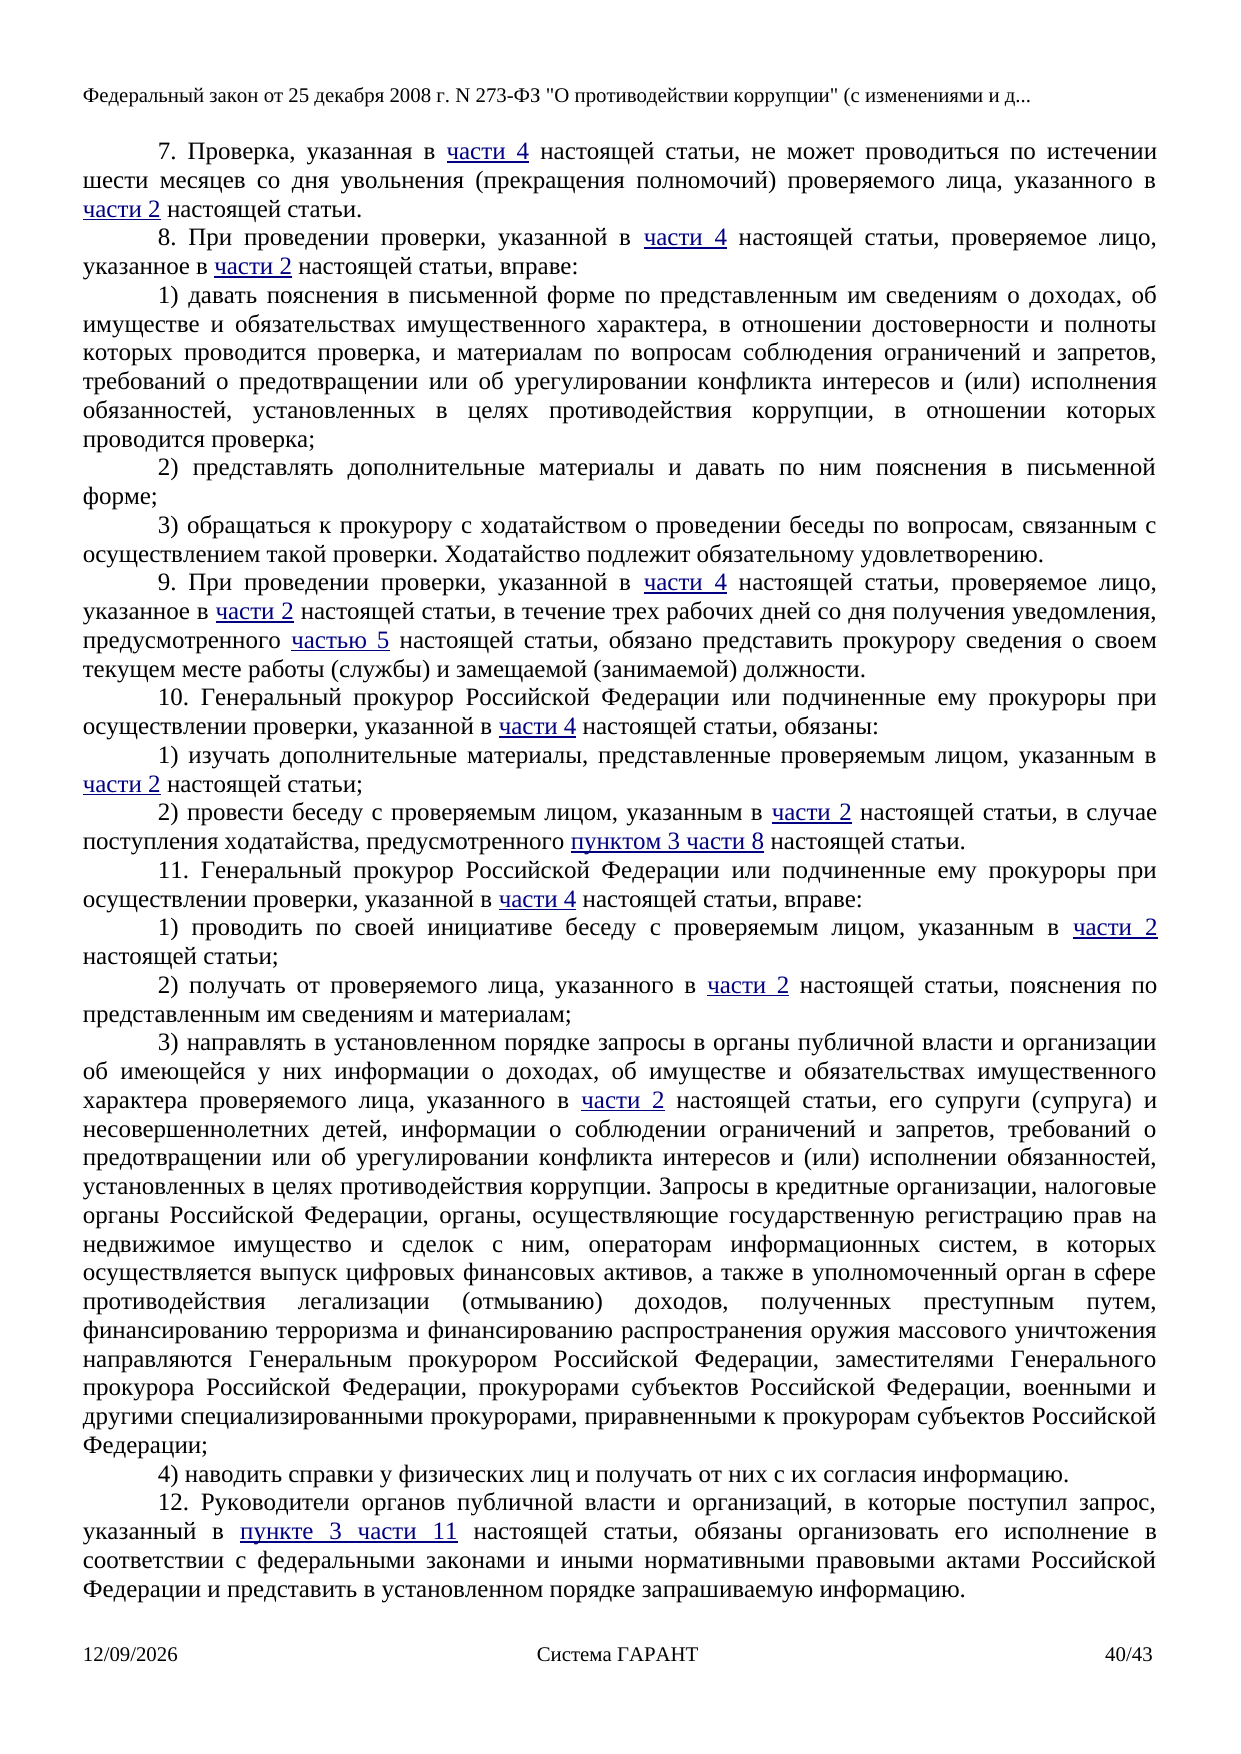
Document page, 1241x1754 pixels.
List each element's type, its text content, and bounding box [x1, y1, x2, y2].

text 7. Проверка, указанная в части 4 настоящей статьи, не может проводиться по истечении шести месяцев со дня увольнения (прекращения полномочий) проверяемого лица, указанного в части 2 настоящей статьи. [83, 136, 1157, 222]
text 1) изучать дополнительные материалы, представленные проверяемым лицом, указанным в части 2 настоящей статьи; [83, 740, 1157, 797]
text 2) провести беседу с проверяемым лицом, указанным в части 2 настоящей статьи, в случае поступления ходатайства, предусмотренного пунктом 3 части 8 настоящей статьи. [83, 797, 1157, 855]
text 2) получать от проверяемого лица, указанного в части 2 настоящей статьи, пояснения по представленным им сведениям и материалам; [83, 970, 1157, 1027]
text 1) давать пояснения в письменной форме по представленным им сведениям о доходах, об имуществе и обязательствах имущественного характера, в отношении достоверности и полноты которых проводится проверка, и материалам по вопросам соблюдения ограничений и запретов, требований о предотвращении или об урегулировании конфликта интересов и (или) исполнения обязанностей, установленных в целях противодействия коррупции, в отношении которых проводится проверка; [83, 280, 1157, 452]
text 9. При проведении проверки, указанной в части 4 настоящей статьи, проверяемое лицо, указанное в части 2 настоящей статьи, в течение трех рабочих дней со дня получения уведомления, предусмотренного частью 5 настоящей статьи, обязано представить прокурору сведения о своем текущем месте работы (службы) и замещаемой (занимаемой) должности. [83, 567, 1157, 682]
text 2) представлять дополнительные материалы и давать по ним пояснения в письменной форме; [83, 452, 1157, 510]
text 8. При проведении проверки, указанной в части 4 настоящей статьи, проверяемое лицо, указанное в части 2 настоящей статьи, вправе: [83, 222, 1157, 280]
text 3) обращаться к прокурору с ходатайством о проведении беседы по вопросам, связанным с осуществлением такой проверки. Ходатайство подлежит обязательному удовлетворению. [83, 510, 1157, 567]
text 4) наводить справки у физических лиц и получать от них с их согласия информацию. [83, 1459, 1157, 1487]
text 10. Генеральный прокурор Российской Федерации или подчиненные ему прокуроры при осуществлении проверки, указанной в части 4 настоящей статьи, обязаны: [83, 682, 1157, 740]
text 12. Руководители органов публичной власти и организаций, в которые поступил запрос, указанный в пункте 3 части 11 настоящей статьи, обязаны организовать его исполнение в соответствии с федеральными законами и иными нормативными правовыми актами Российской Федерации и представить в установленном порядке запрашиваемую информацию. [83, 1487, 1157, 1602]
text 1) проводить по своей инициативе беседу с проверяемым лицом, указанным в части 2 настоящей статьи; [83, 912, 1157, 970]
text 11. Генеральный прокурор Российской Федерации или подчиненные ему прокуроры при осуществлении проверки, указанной в части 4 настоящей статьи, вправе: [83, 855, 1157, 912]
text 3) направлять в установленном порядке запросы в органы публичной власти и организации об имеющейся у них информации о доходах, об имуществе и обязательствах имущественного характера проверяемого лица, указанного в части 2 настоящей статьи, его супруги (супруга) и несовершеннолетних детей, информации о соблюдении ограничений и запретов, требований о предотвращении или об урегулировании конфликта интересов и (или) исполнении обязанностей, установленных в целях противодействия коррупции. Запросы в кредитные организации, налоговые органы Российской Федерации, органы, осуществляющие государственную регистрацию прав на недвижимое имущество и сделок с ним, операторам информационных систем, в которых осуществляется выпуск цифровых финансовых активов, а также в уполномоченный орган в сфере противодействия легализации (отмыванию) доходов, полученных преступным путем, финансированию терроризма и финансированию распространения оружия массового уничтожения направляются Генеральным прокурором Российской Федерации, заместителями Генерального прокурора Российской Федерации, прокурорами субъектов Российской Федерации, военными и другими специализированными прокурорами, приравненными к прокурорам субъектов Российской Федерации; [83, 1027, 1157, 1459]
